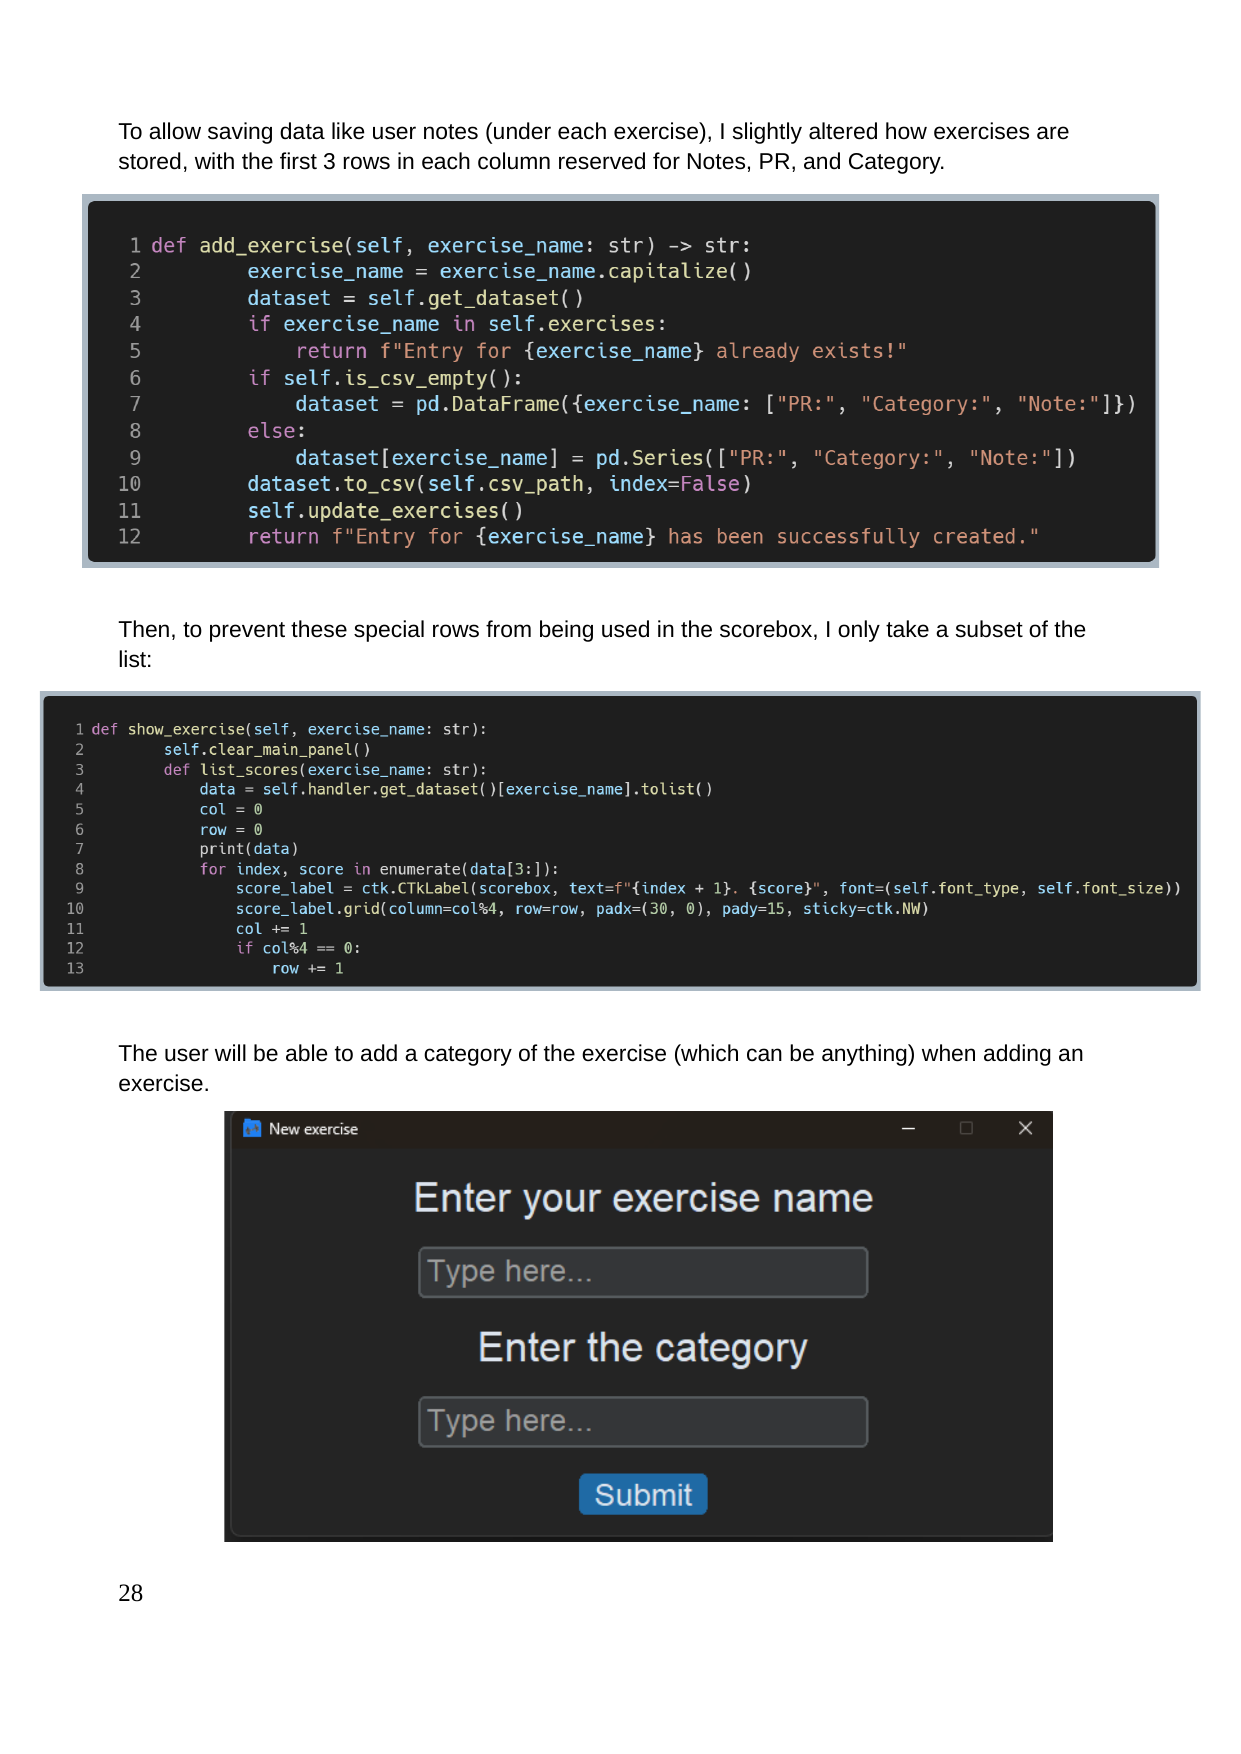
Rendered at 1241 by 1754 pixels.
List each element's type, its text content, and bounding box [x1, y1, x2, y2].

picture [39, 691, 1201, 991]
picture [81, 193, 1160, 568]
text To allow saving data like user notes (under each exercise), I slightly altered how exercises are stored, with the first 3 rows in each column reserved for Notes, PR, and Category. [118, 118, 1122, 175]
picture [224, 1111, 1053, 1542]
text The user will be able to add a category of the exercise (which can be anything) when adding an exercise. [118, 1040, 1122, 1096]
text Then, to prevent these special rows from being used in the scorebox, I only take a subset of the list: [118, 616, 1122, 673]
